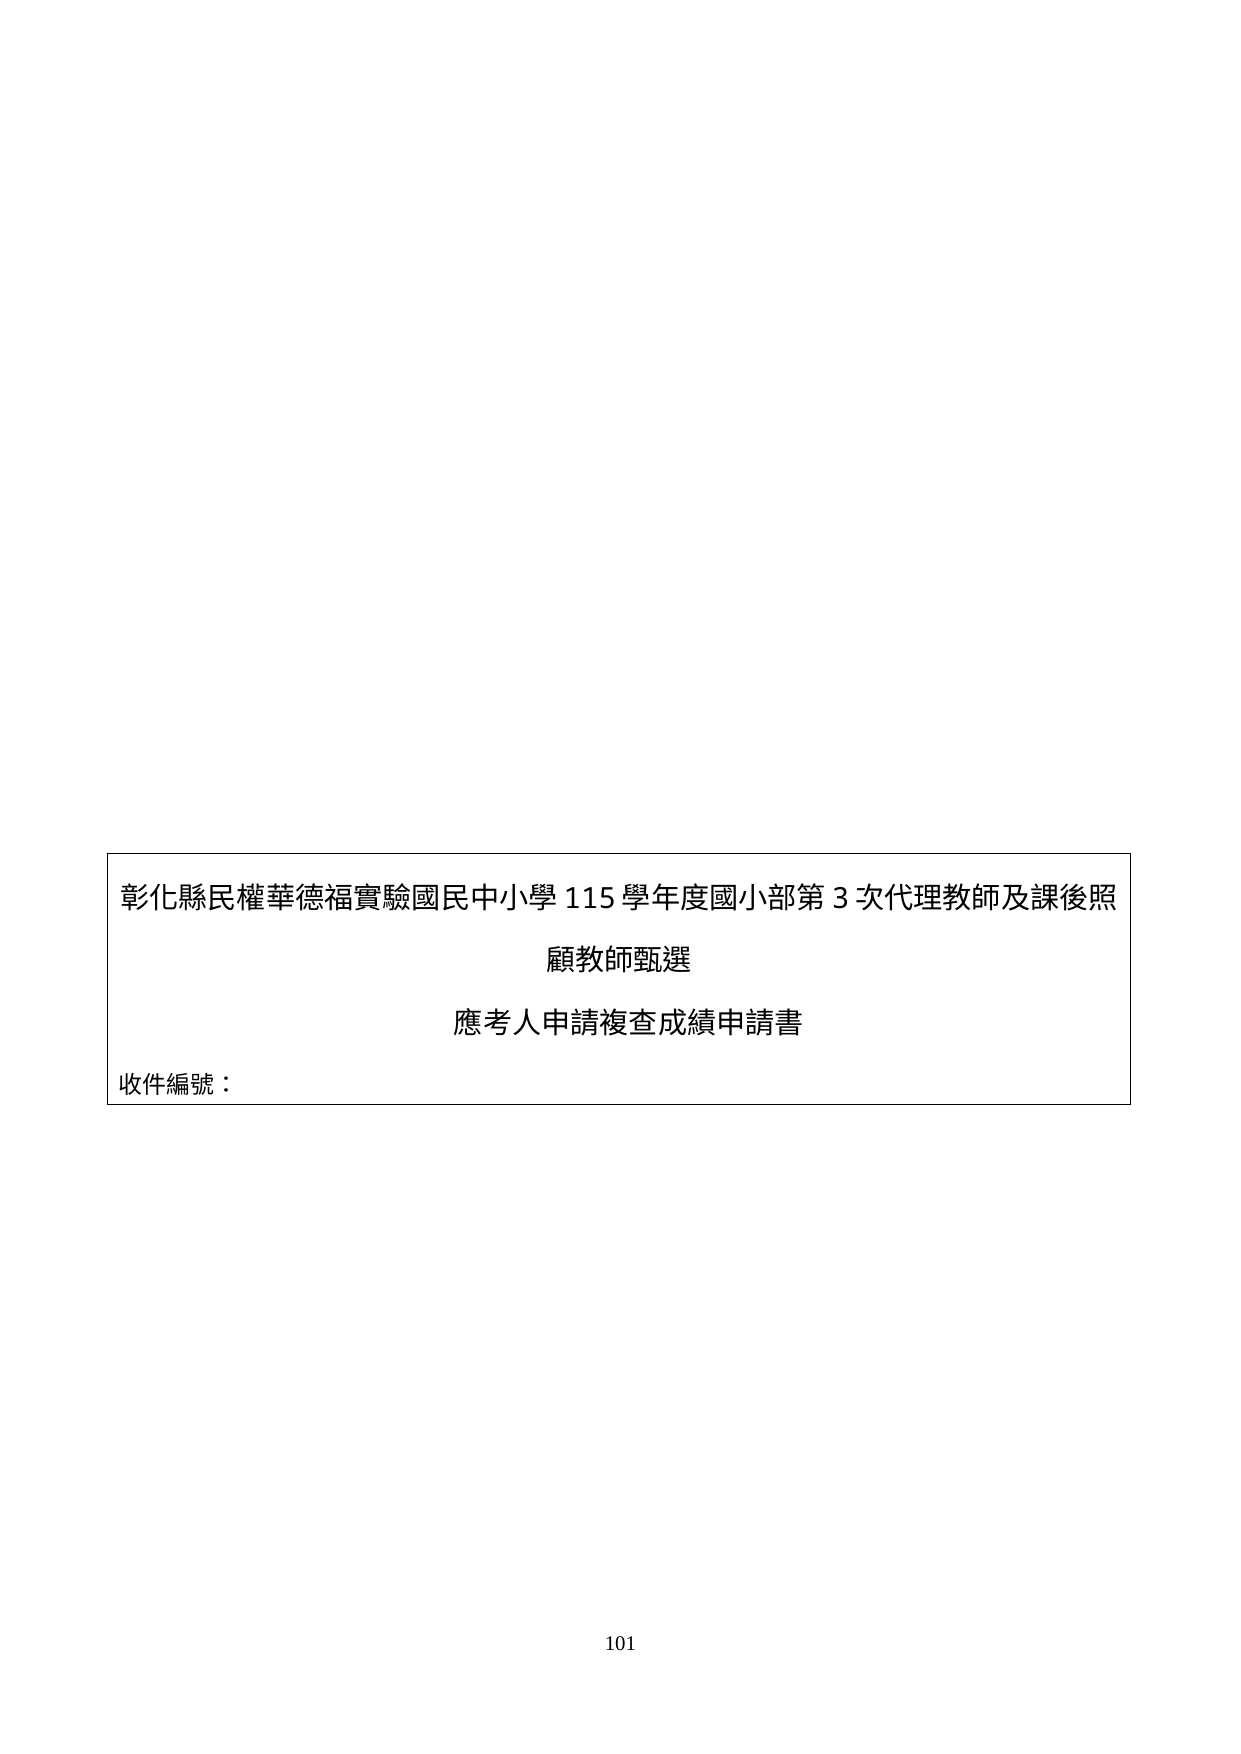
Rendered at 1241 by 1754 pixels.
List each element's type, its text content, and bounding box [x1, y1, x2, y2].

table_header 彰化縣民權華德福實驗國民中小學115學年度國小部第3次代理教師及課後照顧教師甄選 應考人申請複查成績申請書 收件編號： [108, 854, 1130, 1104]
